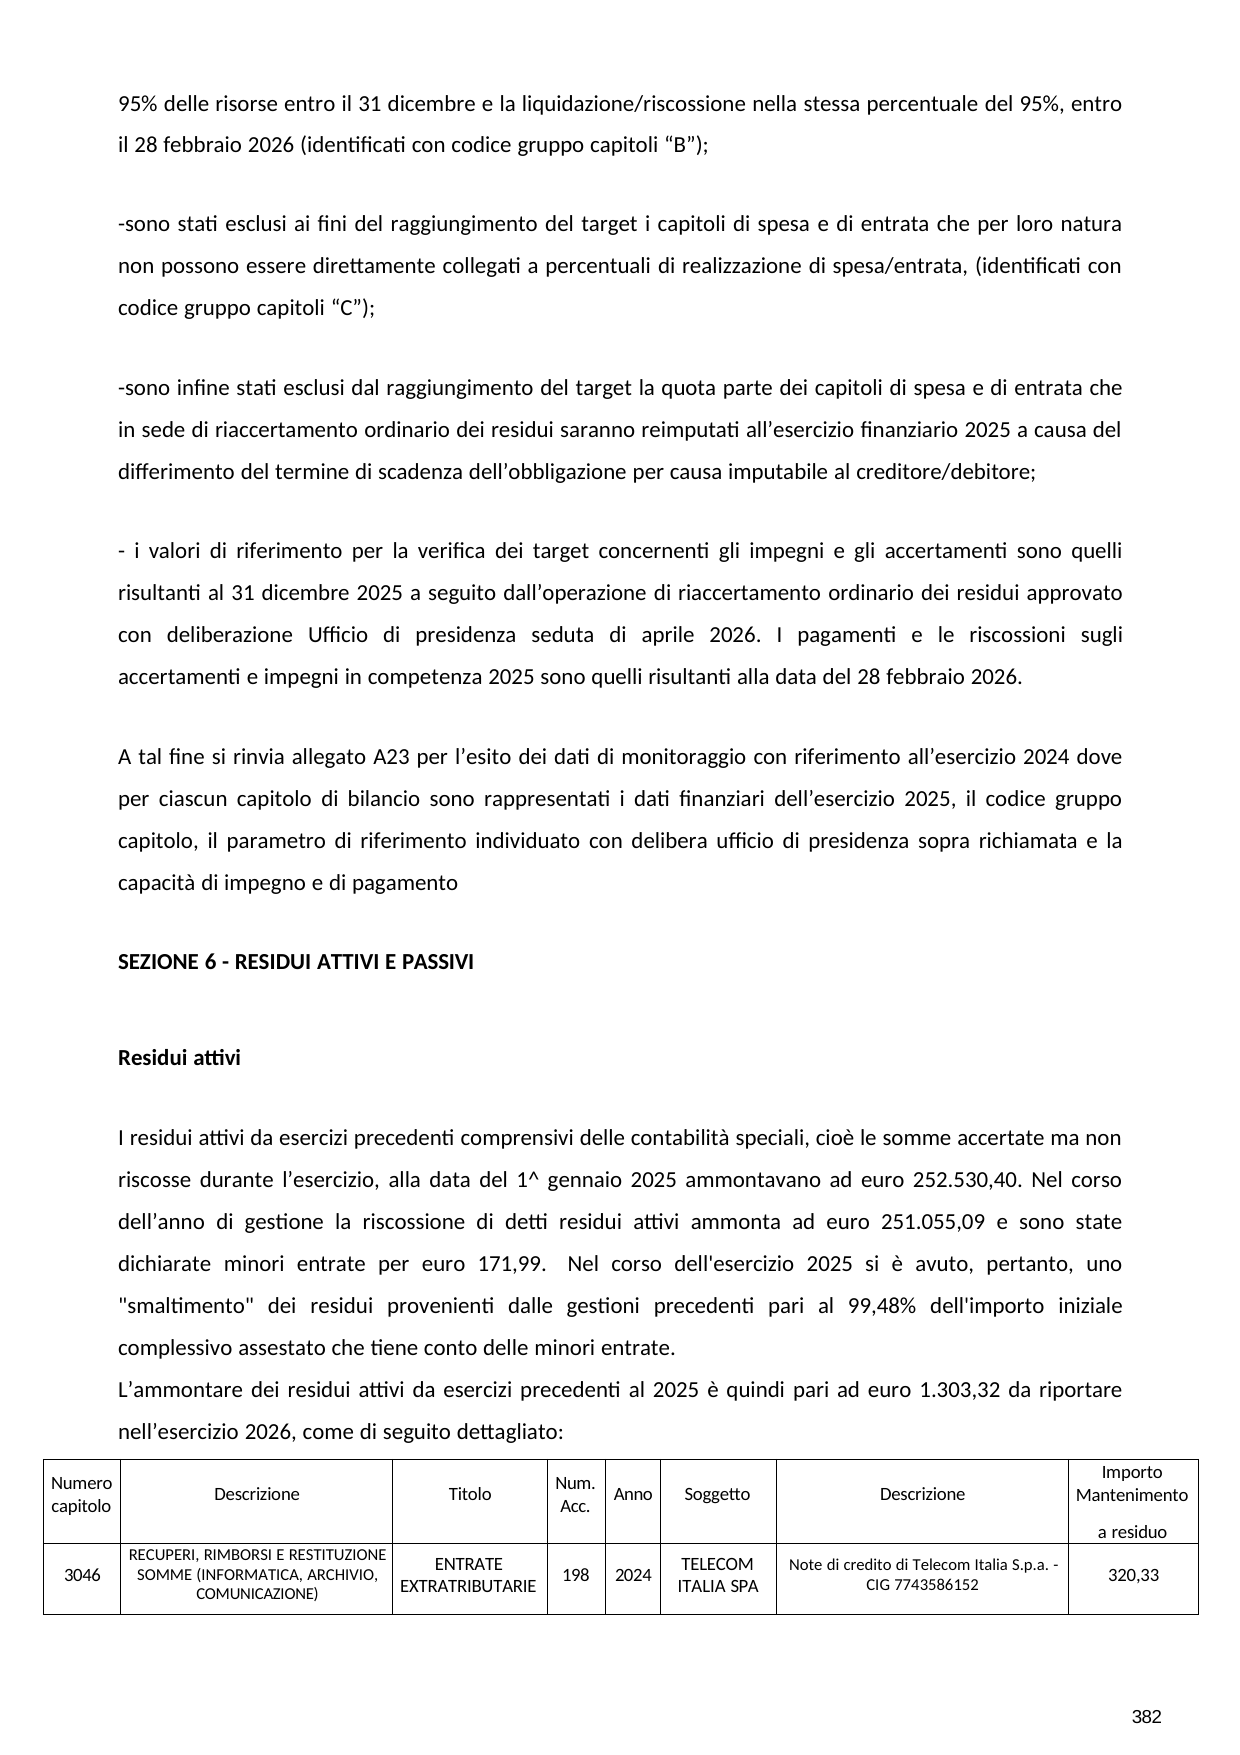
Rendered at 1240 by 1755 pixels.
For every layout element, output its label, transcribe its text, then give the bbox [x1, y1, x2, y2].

subtitle SEZIONE 6 - RESIDUI ATTIVI E PASSIVI [118, 947, 1210, 975]
text 95% delle risorse entro il 31 dicembre e la liquidazione/riscossione nella stessa percentuale del 95%, entro il 28 febbraio 2026 (identificati con codice gruppo capitoli “B”); [118, 89, 1122, 158]
text A tal fine si rinvia allegato A23 per l’esito dei dati di monitoraggio con riferimento all’esercizio 2024 dove per ciascun capitolo di bilancio sono rappresentati i dati finanziari dell’esercizio 2025, il codice gruppo capitolo, il parametro di riferimento individuato con delibera ufficio di presidenza sopra richiamata e la capacità di impegno e di pagamento [118, 742, 1123, 896]
table_cell 198 [548, 1544, 605, 1614]
subtitle Residui attivi [118, 1043, 1210, 1071]
table_header Num. Acc. [548, 1460, 605, 1543]
table_header Anno [606, 1460, 660, 1543]
text -sono stati esclusi ai fini del raggiungimento del target i capitoli di spesa e di entrata che per loro natura non possono essere direttamente collegati a percentuali di realizzazione di spesa/entrata, (identificati con codice gruppo capitoli “C”); [118, 209, 1123, 322]
text L’ammontare dei residui attivi da esercizi precedenti al 2025 è quindi pari ad euro 1.303,32 da riportare nell’esercizio 2026, come di seguito dettagliato: [118, 1375, 1122, 1445]
list i valori di riferimento per la verifica dei target concernenti gli impegni e gli accertamenti sono quelli risultanti al 31 dicembre 2025 a seguito dall’operazione di riaccertamento ordinario dei residui approvato con deliberazione Ufficio di presidenza seduta di aprile 2026. I pagamenti e le riscossioni sugli accertamenti e impegni in competenza 2025 sono quelli risultanti alla data del 28 febbraio 2026. [118, 536, 1123, 690]
table_cell 3046 [44, 1544, 120, 1614]
table_cell 320,33 [1069, 1544, 1198, 1614]
text I residui attivi da esercizi precedenti comprensivi delle contabilità speciali, cioè le somme accertate ma non riscosse durante l’esercizio, alla data del 1^ gennaio 2025 ammontavano ad euro 252.530,40. Nel corso dell’anno di gestione la riscossione di detti residui attivi ammonta ad euro 251.055,09 e sono state dichiarate minori entrate per euro 171,99. Nel corso dell'esercizio 2025 si è avuto, pertanto, uno "smaltimento" dei residui provenienti dalle gestioni precedenti pari al 99,48% dell'importo iniziale complessivo assestato che tiene conto delle minori entrate. [118, 1123, 1122, 1361]
table_cell ENTRATE EXTRATRIBUTARIE [393, 1544, 547, 1614]
table_cell 2024 [606, 1544, 660, 1614]
table_cell RECUPERI, RIMBORSI E RESTITUZIONE SOMME (INFORMATICA, ARCHIVIO, COMUNICAZIONE) [121, 1544, 392, 1614]
table_header Descrizione [777, 1460, 1068, 1543]
table_header Descrizione [121, 1460, 392, 1543]
table_cell Note di credito di Telecom Italia S.p.a. - CIG 7743586152 [777, 1544, 1068, 1614]
table_cell TELECOM ITALIA SPA [661, 1544, 776, 1614]
table_header Importo Mantenimento a residuo [1069, 1460, 1198, 1543]
table_header Titolo [393, 1460, 547, 1543]
table_header Soggetto [661, 1460, 776, 1543]
table_header Numero capitolo [44, 1460, 120, 1543]
text -sono infine stati esclusi dal raggiungimento del target la quota parte dei capitoli di spesa e di entrata che in sede di riaccertamento ordinario dei residui saranno reimputati all’esercizio finanziario 2025 a causa del differimento del termine di scadenza dell’obbligazione per causa imputabile al creditore/debitore; [118, 373, 1123, 485]
